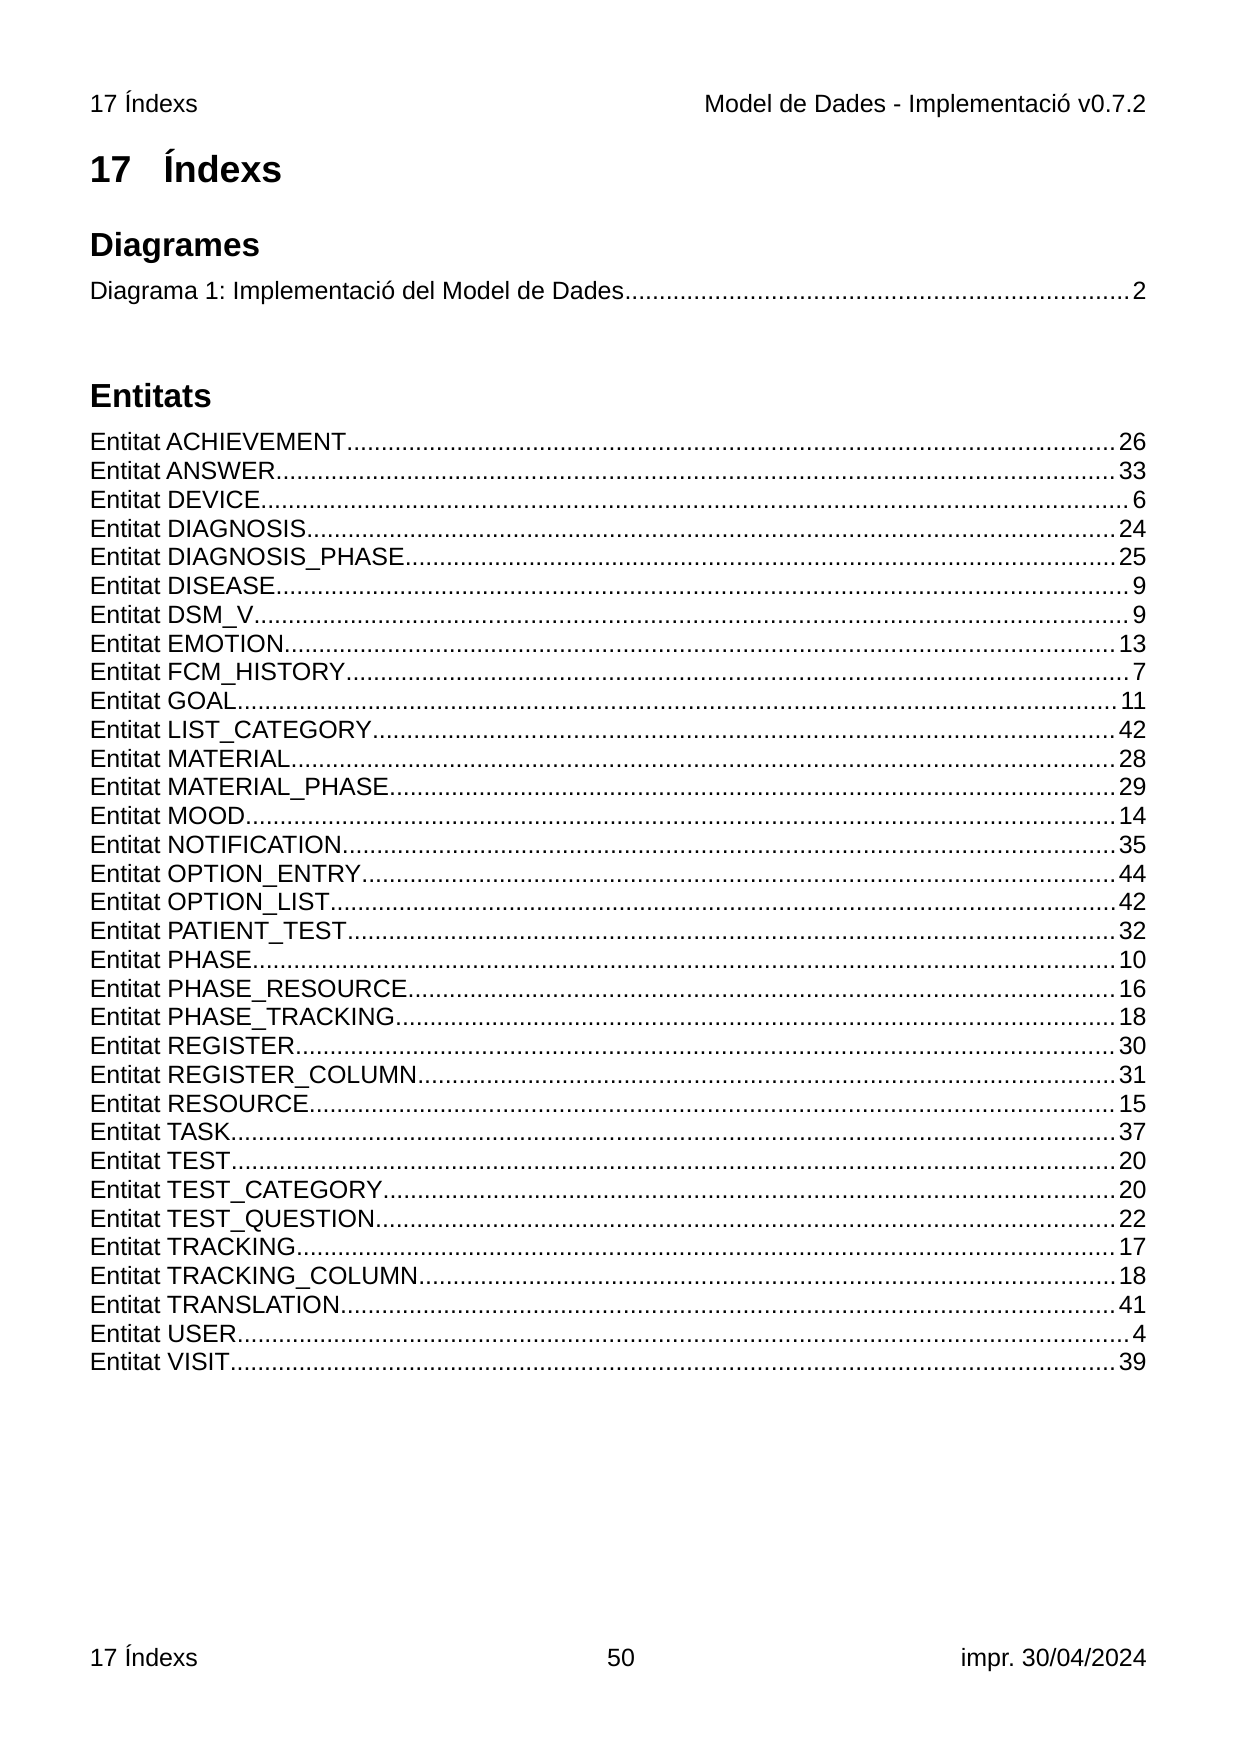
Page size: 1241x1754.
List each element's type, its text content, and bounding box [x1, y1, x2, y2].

text Entitat MOOD 14 [89, 801, 1146, 830]
text Entitat NOTIFICATION 35 [89, 830, 1146, 858]
text Entitat PHASE_TRACKING 18 [89, 1002, 1146, 1031]
text Entitat OPTION_ENTRY 44 [89, 858, 1146, 887]
text Entitat DISEASE 9 [89, 571, 1146, 600]
text Entitat VISIT 39 [89, 1347, 1146, 1376]
text Entitat TRACKING 17 [89, 1232, 1146, 1261]
text Entitat PHASE_RESOURCE 16 [89, 973, 1146, 1002]
text Entitat TRACKING_COLUMN 18 [89, 1261, 1146, 1290]
text Entitat MATERIAL_PHASE 29 [89, 772, 1146, 801]
text Entitat MATERIAL 28 [89, 743, 1146, 772]
text Entitat DIAGNOSIS_PHASE 25 [89, 542, 1146, 571]
text Entitat RESOURCE 15 [89, 1088, 1146, 1117]
text Entitat ACHIEVEMENT 26 [89, 427, 1146, 456]
text Entitat REGISTER 30 [89, 1031, 1146, 1060]
text Entitat TEST_QUESTION 22 [89, 1203, 1146, 1232]
text Entitat PHASE 10 [89, 945, 1146, 973]
text Entitat GOAL 11 [89, 686, 1146, 715]
text Diagrama 1: Implementació del Model de Dades 2 [89, 276, 1146, 304]
text Entitat FCM_HISTORY 7 [89, 657, 1146, 686]
text Entitat DEVICE 6 [89, 485, 1146, 513]
text Entitat LIST_CATEGORY 42 [89, 715, 1146, 743]
text Entitat DIAGNOSIS 24 [89, 513, 1146, 542]
subtitle Entitats [89, 376, 1146, 415]
text Entitat PATIENT_TEST 32 [89, 916, 1146, 945]
text Entitat TRANSLATION 41 [89, 1290, 1146, 1318]
text Entitat DSM_V 9 [89, 600, 1146, 628]
text Entitat REGISTER_COLUMN 31 [89, 1060, 1146, 1088]
text Entitat OPTION_LIST 42 [89, 887, 1146, 916]
text Entitat TASK 37 [89, 1117, 1146, 1146]
text Entitat EMOTION 13 [89, 628, 1146, 657]
subtitle Índexs [89, 148, 1146, 191]
text Entitat TEST 20 [89, 1146, 1146, 1175]
subtitle Diagrames [89, 225, 1146, 263]
text Entitat USER 4 [89, 1318, 1146, 1347]
text Entitat TEST_CATEGORY 20 [89, 1175, 1146, 1203]
text Entitat ANSWER 33 [89, 456, 1146, 485]
